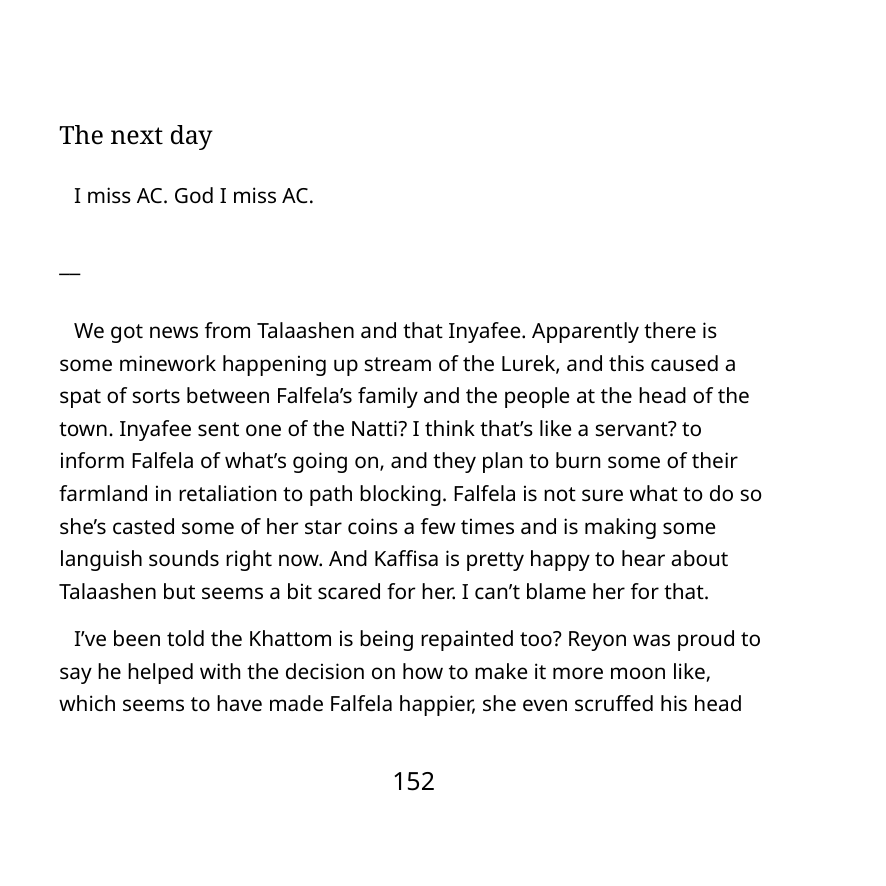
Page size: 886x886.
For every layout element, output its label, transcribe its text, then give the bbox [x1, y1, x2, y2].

subtitle –– [59, 258, 768, 287]
text I miss AC. God I miss AC. [59, 182, 768, 210]
text I’ve been told the Khattom is being repainted too? Reyon was proud to say he helped with the decision on how to make it more moon like, which seems to have made Falfela happier, she even scruffed his head [59, 624, 768, 718]
subtitle The next day [59, 118, 768, 152]
text We got news from Talaashen and that Inyafee. Apparently there is some minework happening up stream of the Lurek, and this caused a spat of sorts between Falfela’s family and the people at the head of the town. Inyafee sent one of the Natti? I think that’s like a servant? to inform Falfela of what’s going on, and they plan to burn some of their farmland in retaliation to path blocking. Falfela is not sure what to do so she’s casted some of her star coins a few times and is making some languish sounds right now. And Kaffisa is pretty happy to hear about Talaashen but seems a bit scared for her. I can’t blame her for that. [59, 316, 768, 605]
